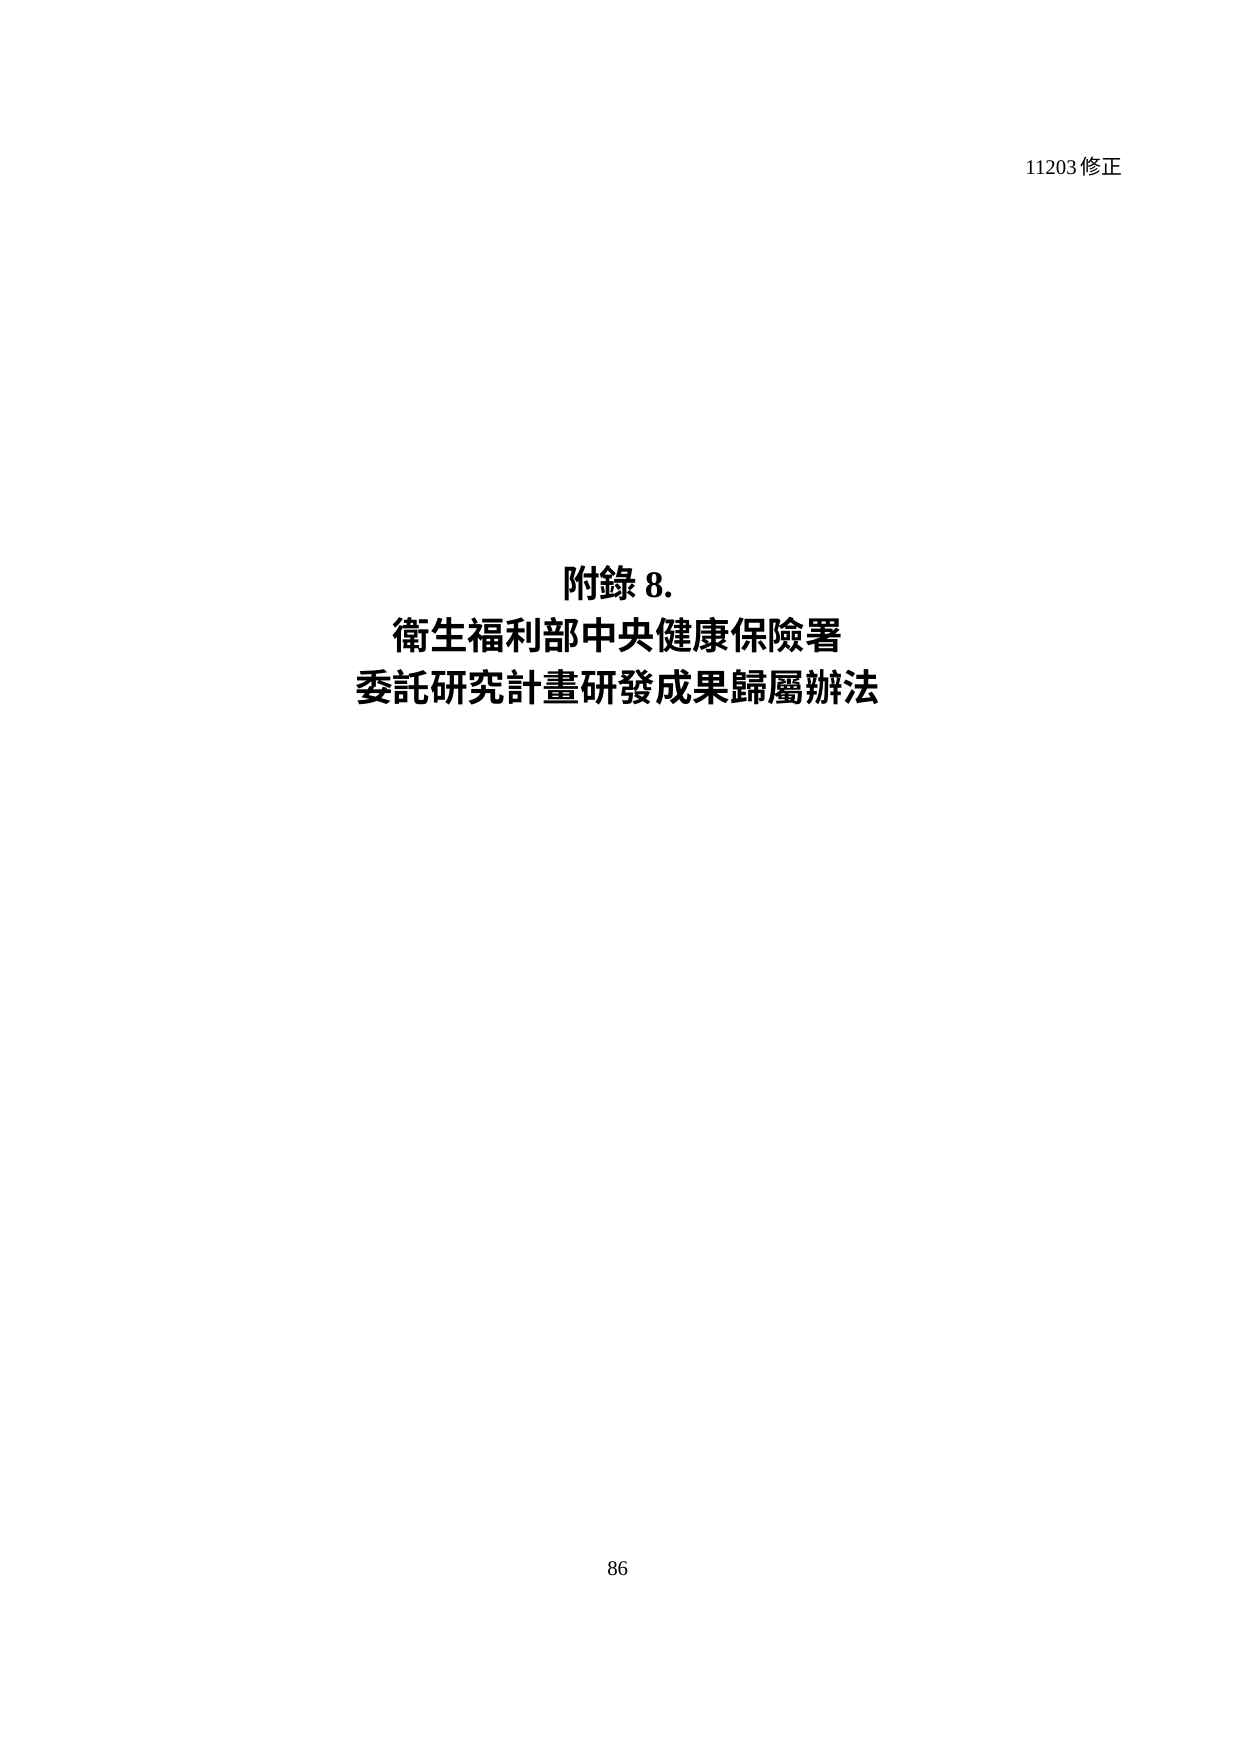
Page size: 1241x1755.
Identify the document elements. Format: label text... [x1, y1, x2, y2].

text 附錄8. [117, 556, 1117, 608]
text 委託研究計畫研發成果歸屬辦法 [117, 660, 1117, 712]
text 衛生福利部中央健康保險署 [117, 608, 1117, 660]
